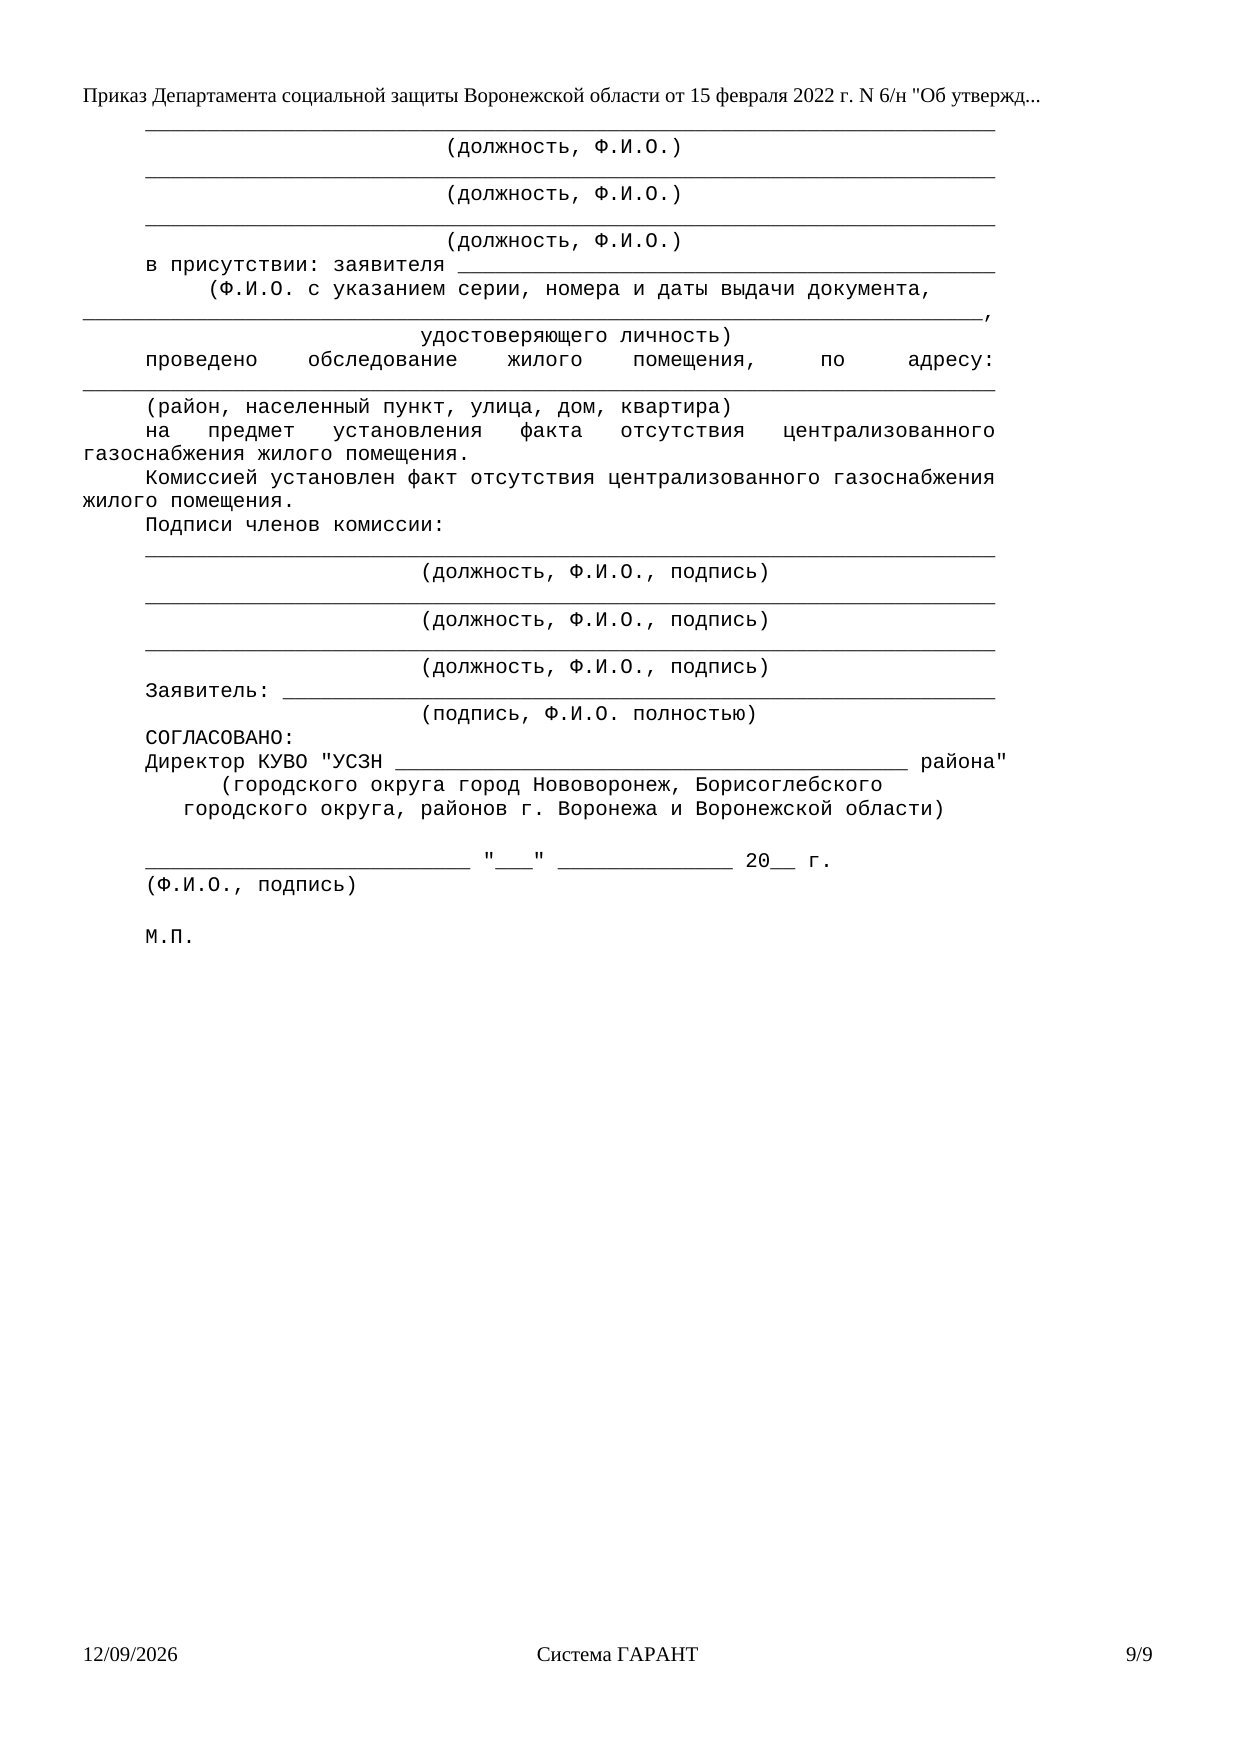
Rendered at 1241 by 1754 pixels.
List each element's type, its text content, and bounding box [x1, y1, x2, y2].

text ____________________________________________________________________ [83, 585, 1157, 609]
text СОГЛАСОВАНО: [83, 727, 1157, 751]
text ____________________________________________________________________ [83, 632, 1157, 656]
text на предмет установления факта отсутствия централизованного [83, 419, 1157, 443]
text (подпись, Ф.И.О. полностью) [83, 703, 1157, 727]
text (должность, Ф.И.О., подпись) [83, 561, 1157, 585]
text Подписи членов комиссии: [83, 514, 1157, 538]
text ____________________________________________________________________ [83, 207, 1157, 230]
text ____________________________________________________________________ [83, 112, 1157, 136]
text Комиссией установлен факт отсутствия централизованного газоснабжения [83, 467, 1157, 491]
text в присутствии: заявителя ___________________________________________ [83, 254, 1157, 278]
text Заявитель: _________________________________________________________ [83, 680, 1157, 703]
text М.П. [83, 926, 1157, 950]
text __________________________ "___" ______________ 20__ г. [83, 850, 1157, 874]
text (должность, Ф.И.О.) [83, 230, 1157, 254]
text ________________________________________________________________________, [83, 301, 1157, 325]
text ____________________________________________________________________ [83, 159, 1157, 183]
text (должность, Ф.И.О., подпись) [83, 656, 1157, 680]
text (должность, Ф.И.О., подпись) [83, 609, 1157, 632]
text (должность, Ф.И.О.) [83, 136, 1157, 159]
text городского округа, районов г. Воронежа и Воронежской области) [83, 798, 1157, 822]
text ____________________________________________________________________ [83, 538, 1157, 561]
text (городского округа город Нововоронеж, Борисоглебского [83, 774, 1157, 798]
text жилого помещения. [83, 491, 1157, 514]
text (должность, Ф.И.О.) [83, 183, 1157, 207]
text Директор КУВО "УСЗН _________________________________________ района" [83, 751, 1157, 774]
text удостоверяющего личность) [83, 325, 1157, 349]
text (Ф.И.О. с указанием серии, номера и даты выдачи документа, [83, 278, 1157, 301]
text газоснабжения жилого помещения. [83, 443, 1157, 467]
text (район, населенный пункт, улица, дом, квартира) [83, 396, 1157, 419]
text (Ф.И.О., подпись) [83, 874, 1157, 898]
text _________________________________________________________________________ [83, 372, 1157, 396]
text проведено обследование жилого помещения, по адресу: [83, 349, 1157, 372]
